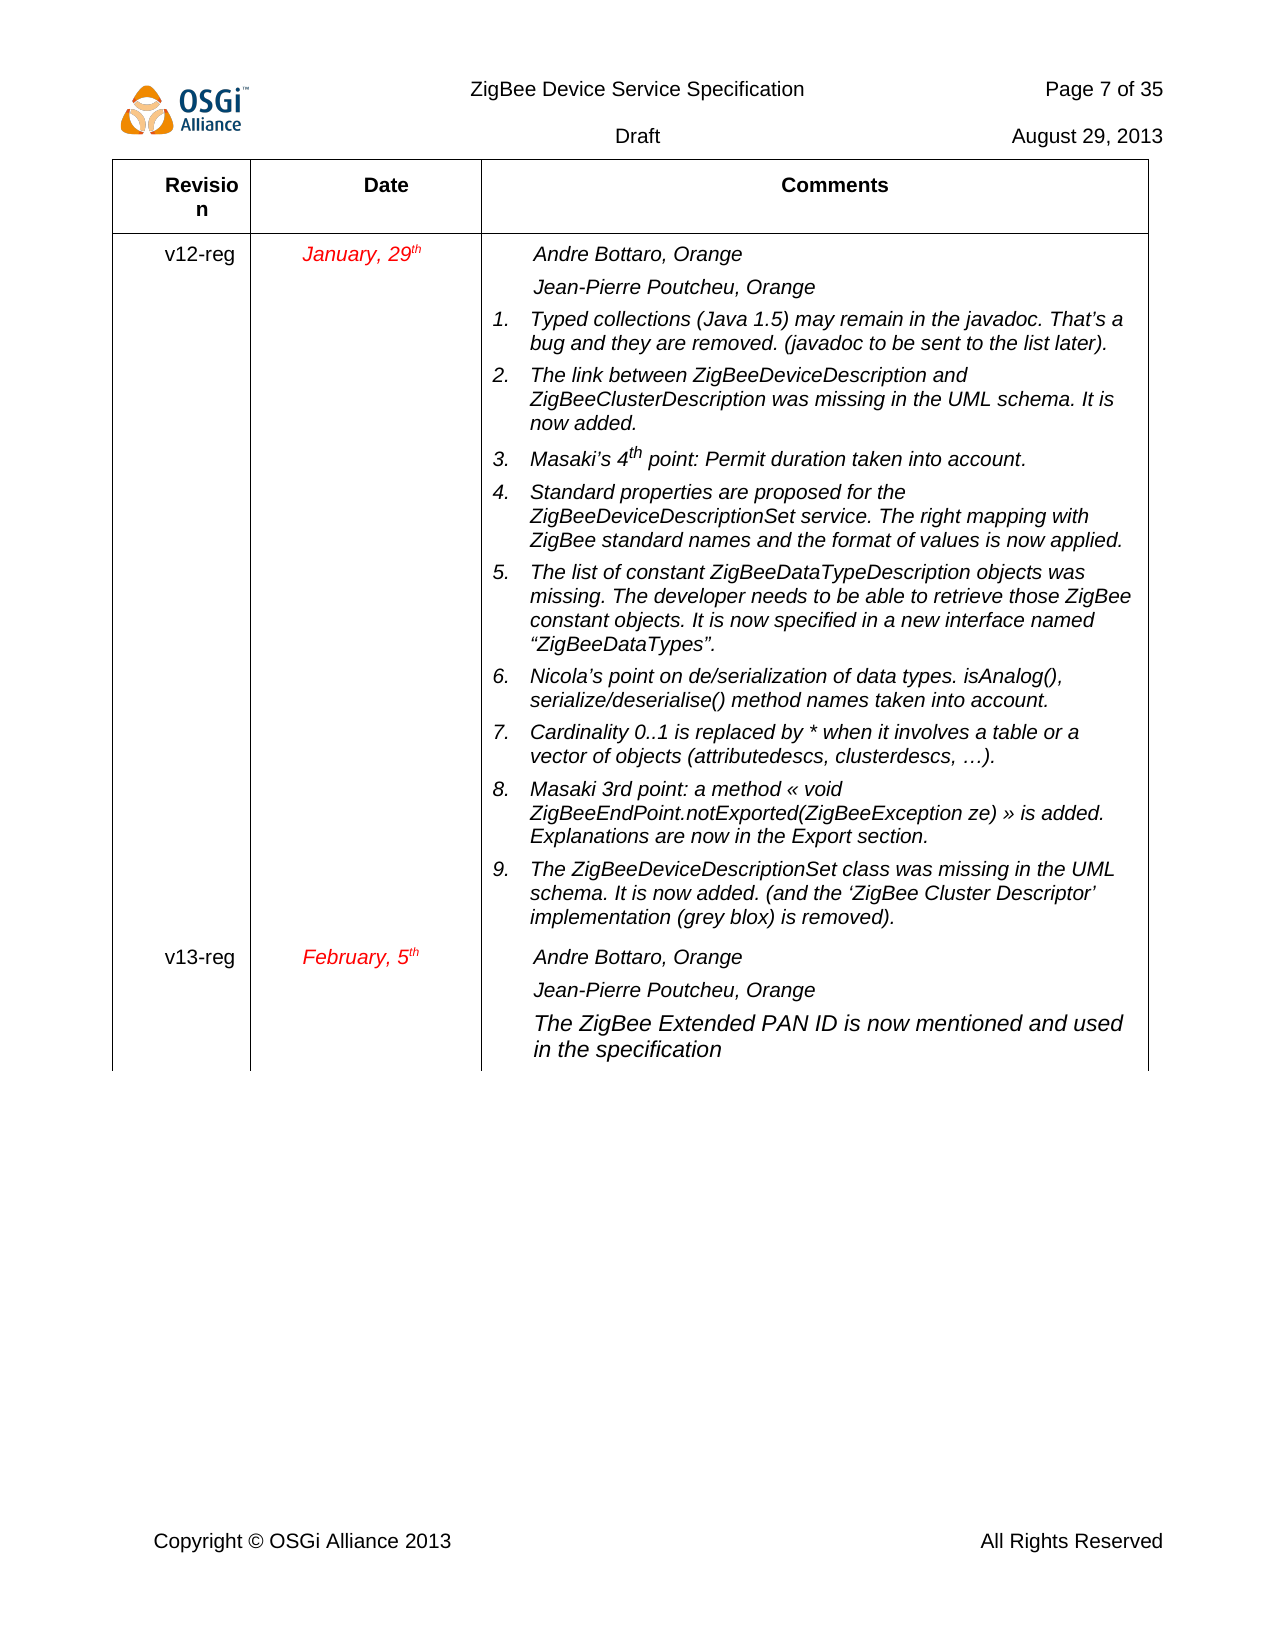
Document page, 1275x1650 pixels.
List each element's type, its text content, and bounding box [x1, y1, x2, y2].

table_header Revision [113, 160, 250, 233]
table_cell v12-reg [113, 234, 250, 937]
table_cell v13-reg [113, 937, 250, 1071]
table_cell Andre Bottaro, Orange Jean-Pierre Poutcheu, Orange The ZigBee Extended PAN ID is now mentioned and used in the specification [482, 937, 1148, 1071]
table_cell January, 29th [251, 234, 481, 937]
table_header Date [251, 160, 481, 233]
table_header Comments [482, 160, 1148, 233]
picture [113, 78, 257, 142]
table_cell Andre Bottaro, Orange Jean-Pierre Poutcheu, Orange Typed collections (Java 1.5) may remain in the javadoc. That’s a bug and they are removed. (javadoc to be sent to the list later). The link between ZigBeeDeviceDescription and ZigBeeClusterDescription was missing in the UML schema. It is now added. Masaki’s 4th point: Permit duration taken into account. Standard properties are proposed for the ZigBeeDeviceDescriptionSet service. The right mapping with ZigBee standard names and the format of values is now applied. The list of constant ZigBeeDataTypeDescription objects was missing. The developer needs to be able to retrieve those ZigBee constant objects. It is now specified in a new interface named “ZigBeeDataTypes”. Nicola’s point on de/serialization of data types. isAnalog(), serialize/deserialise() method names taken into account. Cardinality 0..1 is replaced by * when it involves a table or a vector of objects (attributedescs, clusterdescs, …). Masaki 3rd point: a method « void ZigBeeEndPoint.notExported(ZigBeeException ze) » is added. Explanations are now in the Export section. The ZigBeeDeviceDescriptionSet class was missing in the UML schema. It is now added. (and the ‘ZigBee Cluster Descriptor’ implementation (grey blox) is removed). [482, 234, 1148, 937]
table_cell February, 5th [251, 937, 481, 1071]
